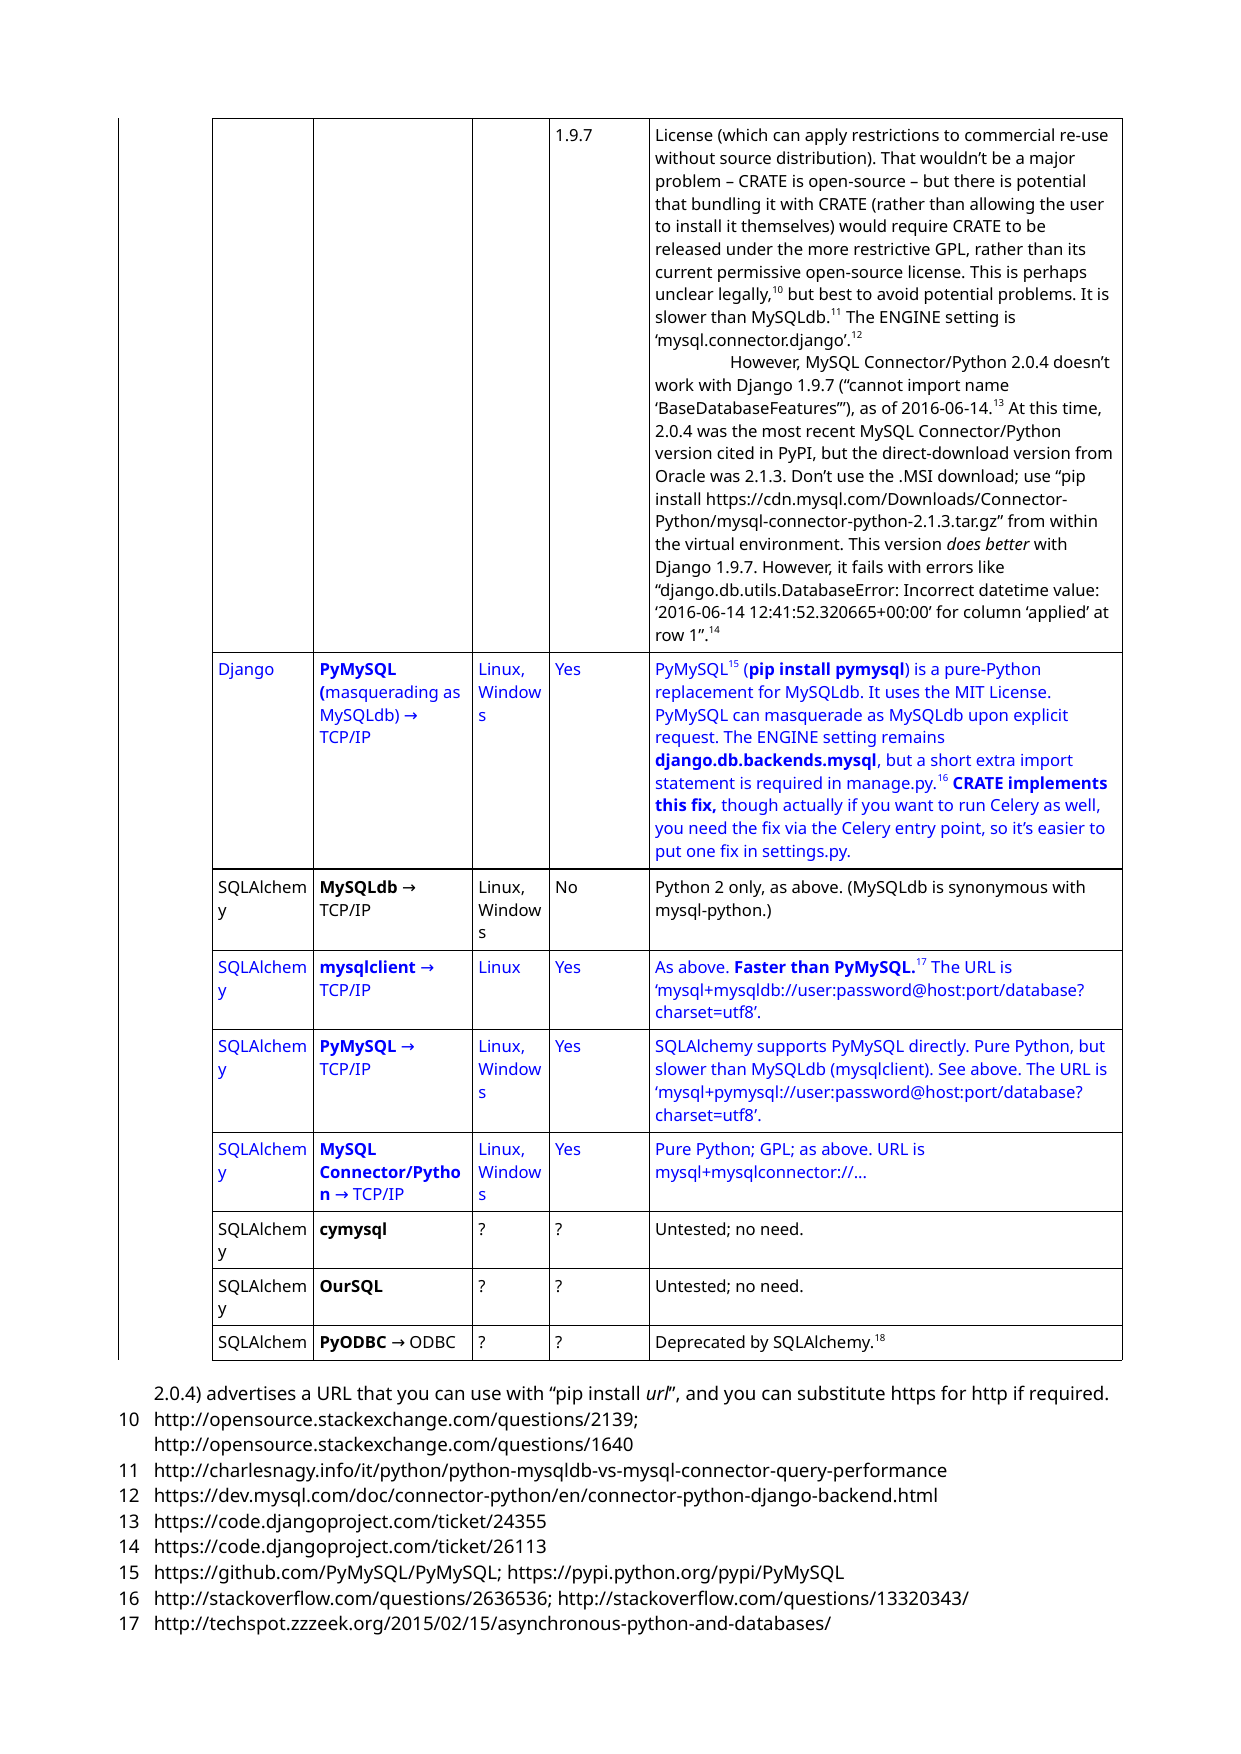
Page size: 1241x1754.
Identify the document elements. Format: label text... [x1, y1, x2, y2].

table_cell Python 2 only, as above. (MySQLdb is synonymous with mysql-python.) [650, 870, 1122, 949]
table_cell PyMySQL (masquerading as MySQLdb) → TCP/IP [314, 653, 472, 868]
table_cell Yes [550, 1133, 649, 1211]
table_cell OurSQL [314, 1269, 472, 1325]
table_cell [119, 118, 212, 652]
table_cell Linux, Windows [473, 653, 549, 868]
table_cell [213, 119, 313, 652]
table_cell SQLAlchemy [213, 1269, 313, 1325]
table_cell Yes [550, 951, 649, 1029]
table_cell [473, 119, 549, 652]
table_cell ? [473, 1269, 549, 1325]
table_cell ? [550, 1269, 649, 1325]
table_cell As above. Faster than PyMySQL. The URL is ‘mysql+mysqldb://user:password@host:port/database?charset=utf8’. [650, 951, 1122, 1029]
table_cell Linux, Windows [473, 1133, 549, 1211]
table_cell cymysql [314, 1212, 472, 1268]
table_cell [119, 1325, 212, 1359]
table_cell [119, 1132, 212, 1211]
table_cell MySQL Connector/Python → TCP/IP [314, 1133, 472, 1211]
table_cell [119, 1268, 212, 1325]
table_cell PyMySQL (pip install pymysql) is a pure-Python replacement for MySQLdb. It uses the MIT License. PyMySQL can masquerade as MySQLdb upon explicit request. The ENGINE setting remains django.db.backends.mysql, but a short extra import statement is required in manage.py. CRATE implements this fix, though actually if you want to run Celery as well, you need the fix via the Celery entry point, so it’s easier to put one fix in settings.py. [650, 653, 1122, 868]
table_cell SQLAlchemy [213, 870, 313, 949]
table_cell Yes [550, 653, 649, 868]
table_cell No [550, 870, 649, 949]
table_cell ? [473, 1212, 549, 1268]
table_cell [119, 1211, 212, 1268]
table_cell MySQLdb → TCP/IP [314, 870, 472, 949]
table_cell SQLAlchemy [213, 1212, 313, 1268]
table_cell PyMySQL → TCP/IP [314, 1030, 472, 1132]
table_cell SQLAlchemy [213, 1030, 313, 1132]
table_cell 1.9.7 [550, 119, 649, 652]
table_cell SQLAlchemy [213, 1133, 313, 1211]
table_cell Untested; no need. [650, 1269, 1122, 1325]
table_cell SQLAlchemy supports PyMySQL directly. Pure Python, but slower than MySQLdb (mysqlclient). See above. The URL is ‘mysql+pymysql://user:password@host:port/database?charset=utf8’. [650, 1030, 1122, 1132]
table_cell [119, 868, 212, 949]
table_cell Linux [473, 951, 549, 1029]
table_cell [119, 1029, 212, 1132]
table_cell ? [473, 1326, 549, 1359]
table_cell Untested; no need. [650, 1212, 1122, 1268]
table_cell Deprecated by SQLAlchemy. [650, 1326, 1122, 1359]
table_cell mysqlclient → TCP/IP [314, 951, 472, 1029]
table_cell SQLAlchem [213, 1326, 313, 1359]
table_cell Linux, Windows [473, 870, 549, 949]
table_cell [314, 119, 472, 652]
table_cell License (which can apply restrictions to commercial re-use without source distribution). That wouldn’t be a major problem – CRATE is open-source – but there is potential that bundling it with CRATE (rather than allowing the user to install it themselves) would require CRATE to be released under the more restrictive GPL, rather than its current permissive open-source license. This is perhaps unclear legally, but best to avoid potential problems. It is slower than MySQLdb. The ENGINE setting is ‘mysql.connector.django’. However, MySQL Connector/Python 2.0.4 doesn’t work with Django 1.9.7 (“cannot import name ‘BaseDatabaseFeatures’”), as of 2016-06-14. At this time, 2.0.4 was the most recent MySQL Connector/Python version cited in PyPI, but the direct-download version from Oracle was 2.1.3. Don’t use the .MSI download; use “pip install https://cdn.mysql.com/Downloads/Connector-Python/mysql-connector-python-2.1.3.tar.gz” from within the virtual environment. This version does better with Django 1.9.7. However, it fails with errors like “django.db.utils.DatabaseError: Incorrect datetime value: ‘2016-06-14 12:41:52.320665+00:00’ for column ‘applied’ at row 1”. [650, 119, 1122, 652]
table_cell SQLAlchemy [213, 951, 313, 1029]
table_cell PyODBC → ODBC [314, 1326, 472, 1359]
table_cell Django [213, 653, 313, 868]
table_cell Yes [550, 1030, 649, 1132]
table_cell Linux, Windows [473, 1030, 549, 1132]
table_cell [119, 652, 212, 868]
table_cell [119, 950, 212, 1029]
table_cell Pure Python; GPL; as above. URL is mysql+mysqlconnector://... [650, 1133, 1122, 1211]
table_cell ? [550, 1326, 649, 1359]
table_cell ? [550, 1212, 649, 1268]
